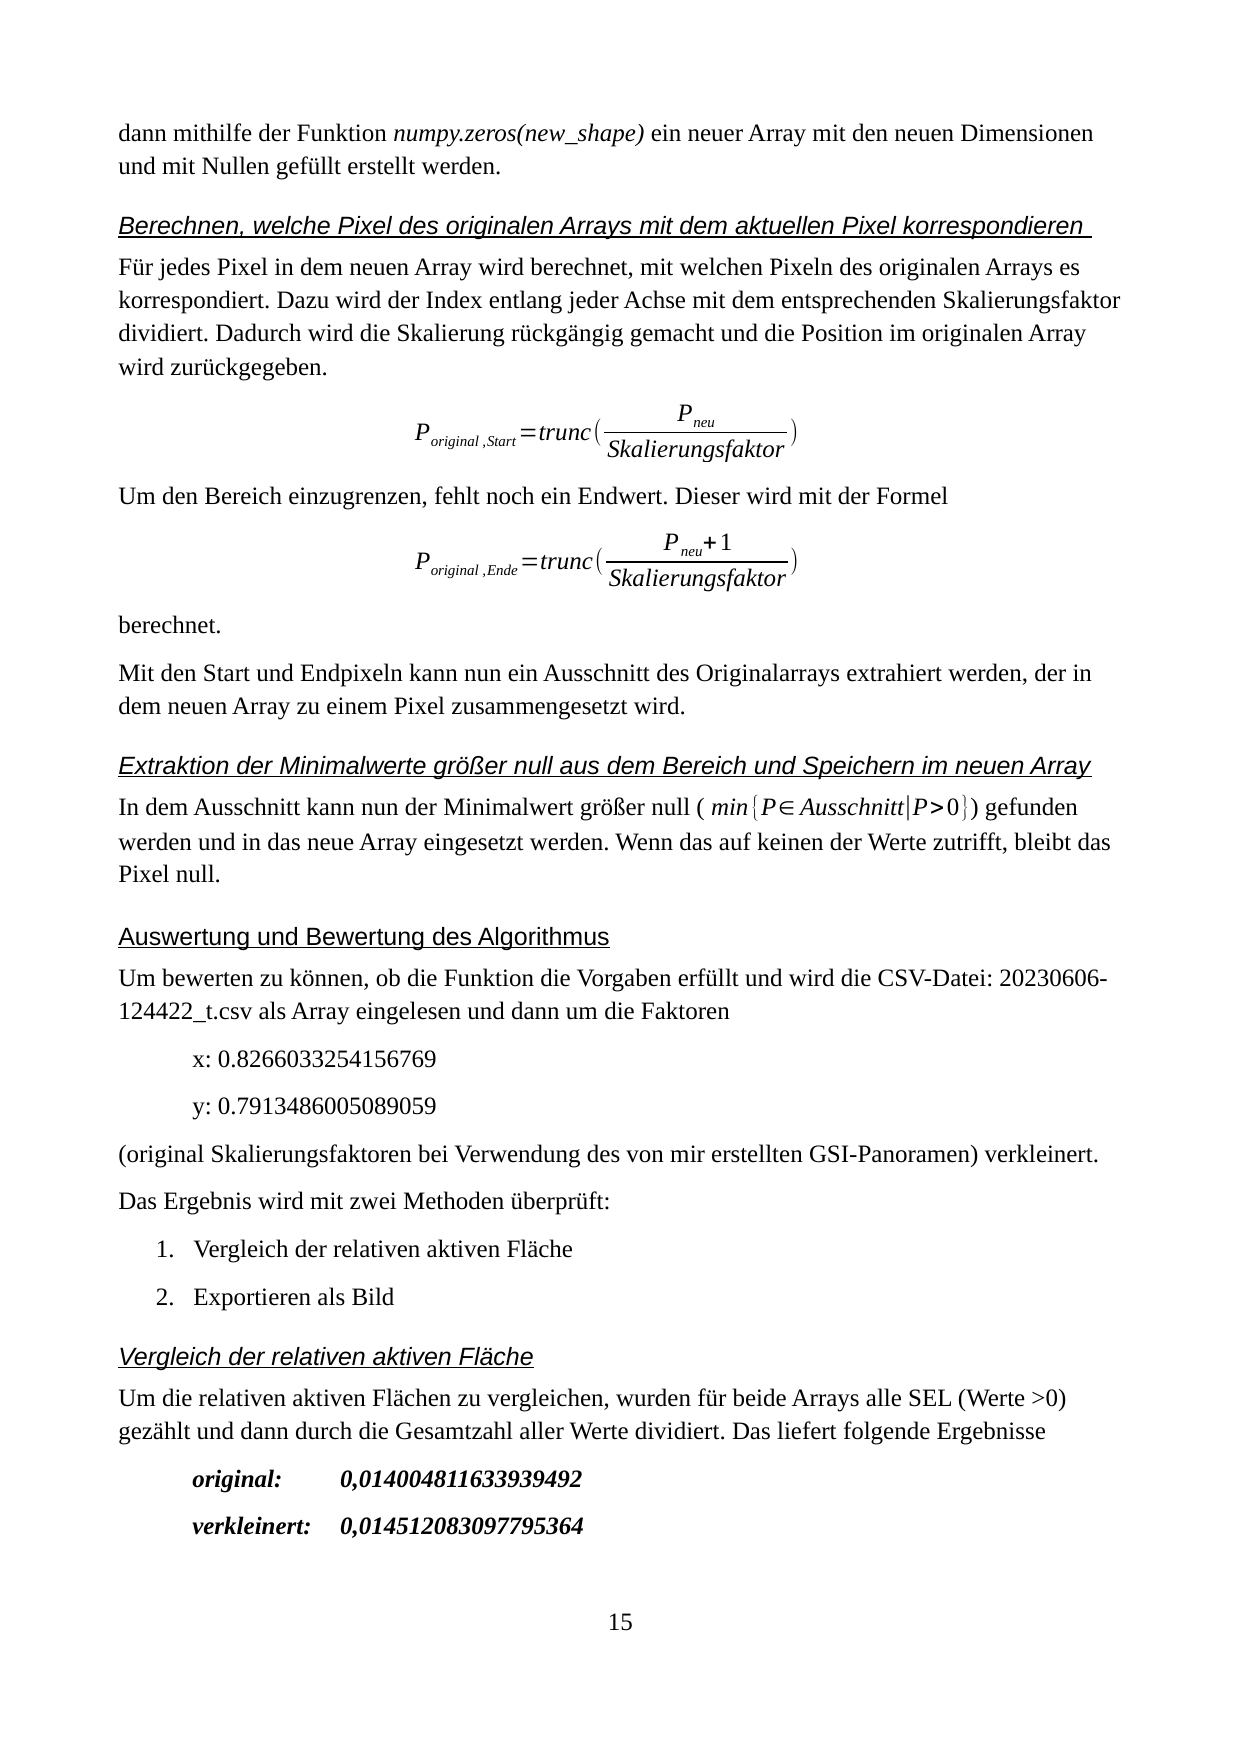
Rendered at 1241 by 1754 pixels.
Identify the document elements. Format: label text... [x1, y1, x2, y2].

subtitle Vergleich der relativen aktiven Fläche [118, 1342, 1122, 1371]
text Um bewerten zu können, ob die Funktion die Vorgaben erfüllt und wird die CSV-Datei: 20230606-124422_t.csv als Array eingelesen und dann um die Faktoren [118, 963, 1122, 1025]
subtitle Berechnen, welche Pixel des originalen Arrays mit dem aktuellen Pixel korrespondieren [118, 211, 1122, 240]
text berechnet. [118, 610, 1122, 639]
text verkleinert: 0,014512083097795364 [118, 1511, 1122, 1540]
text (original Skalierungsfaktoren bei Verwendung des von mir erstellten GSI-Panoramen) verkleinert. [118, 1139, 1122, 1168]
text x: 0.8266033254156769 [118, 1044, 1122, 1072]
text Für jedes Pixel in dem neuen Array wird berechnet, mit welchen Pixeln des originalen Arrays es korrespondiert. Dazu wird der Index entlang jeder Achse mit dem entsprechenden Skalierungsfaktor dividiert. Dadurch wird die Skalierung rückgängig gemacht und die Position im originalen Array wird zurückgegeben. [118, 252, 1122, 380]
text original: 0,014004811633939492 [118, 1464, 1122, 1492]
text y: 0.7913486005089059 [118, 1091, 1122, 1120]
text Um den Bereich einzugrenzen, fehlt noch ein Endwert. Dieser wird mit der Formel [118, 481, 1122, 509]
text Um die relativen aktiven Flächen zu vergleichen, wurden für beide Arrays alle SEL (Werte >0) gezählt und dann durch die Gesamtzahl aller Werte dividiert. Das liefert folgende Ergebnisse [118, 1383, 1122, 1445]
subtitle Auswertung und Bewertung des Algorithmus [118, 922, 1122, 951]
text Das Ergebnis wird mit zwei Methoden überprüft: [118, 1186, 1122, 1215]
text Mit den Start und Endpixeln kann nun ein Ausschnitt des Originalarrays extrahiert werden, der in dem neuen Array zu einem Pixel zusammengesetzt wird. [118, 658, 1122, 719]
text dann mithilfe der Funktion numpy.zeros(new_shape) ein neuer Array mit den neuen Dimensionen und mit Nullen gefüllt erstellt werden. [118, 118, 1122, 180]
list Exportieren als Bild [156, 1282, 1122, 1310]
text In dem Ausschnitt kann nun der Minimalwert größer null ( ) gefunden werden und in das neue Array eingesetzt werden. Wenn das auf keinen der Werte zutrifft, bleibt das Pixel null. [118, 792, 1122, 888]
subtitle Extraktion der Minimalwerte größer null aus dem Bereich und Speichern im neuen Array [118, 751, 1122, 779]
list Vergleich der relativen aktiven Fläche [156, 1234, 1122, 1263]
